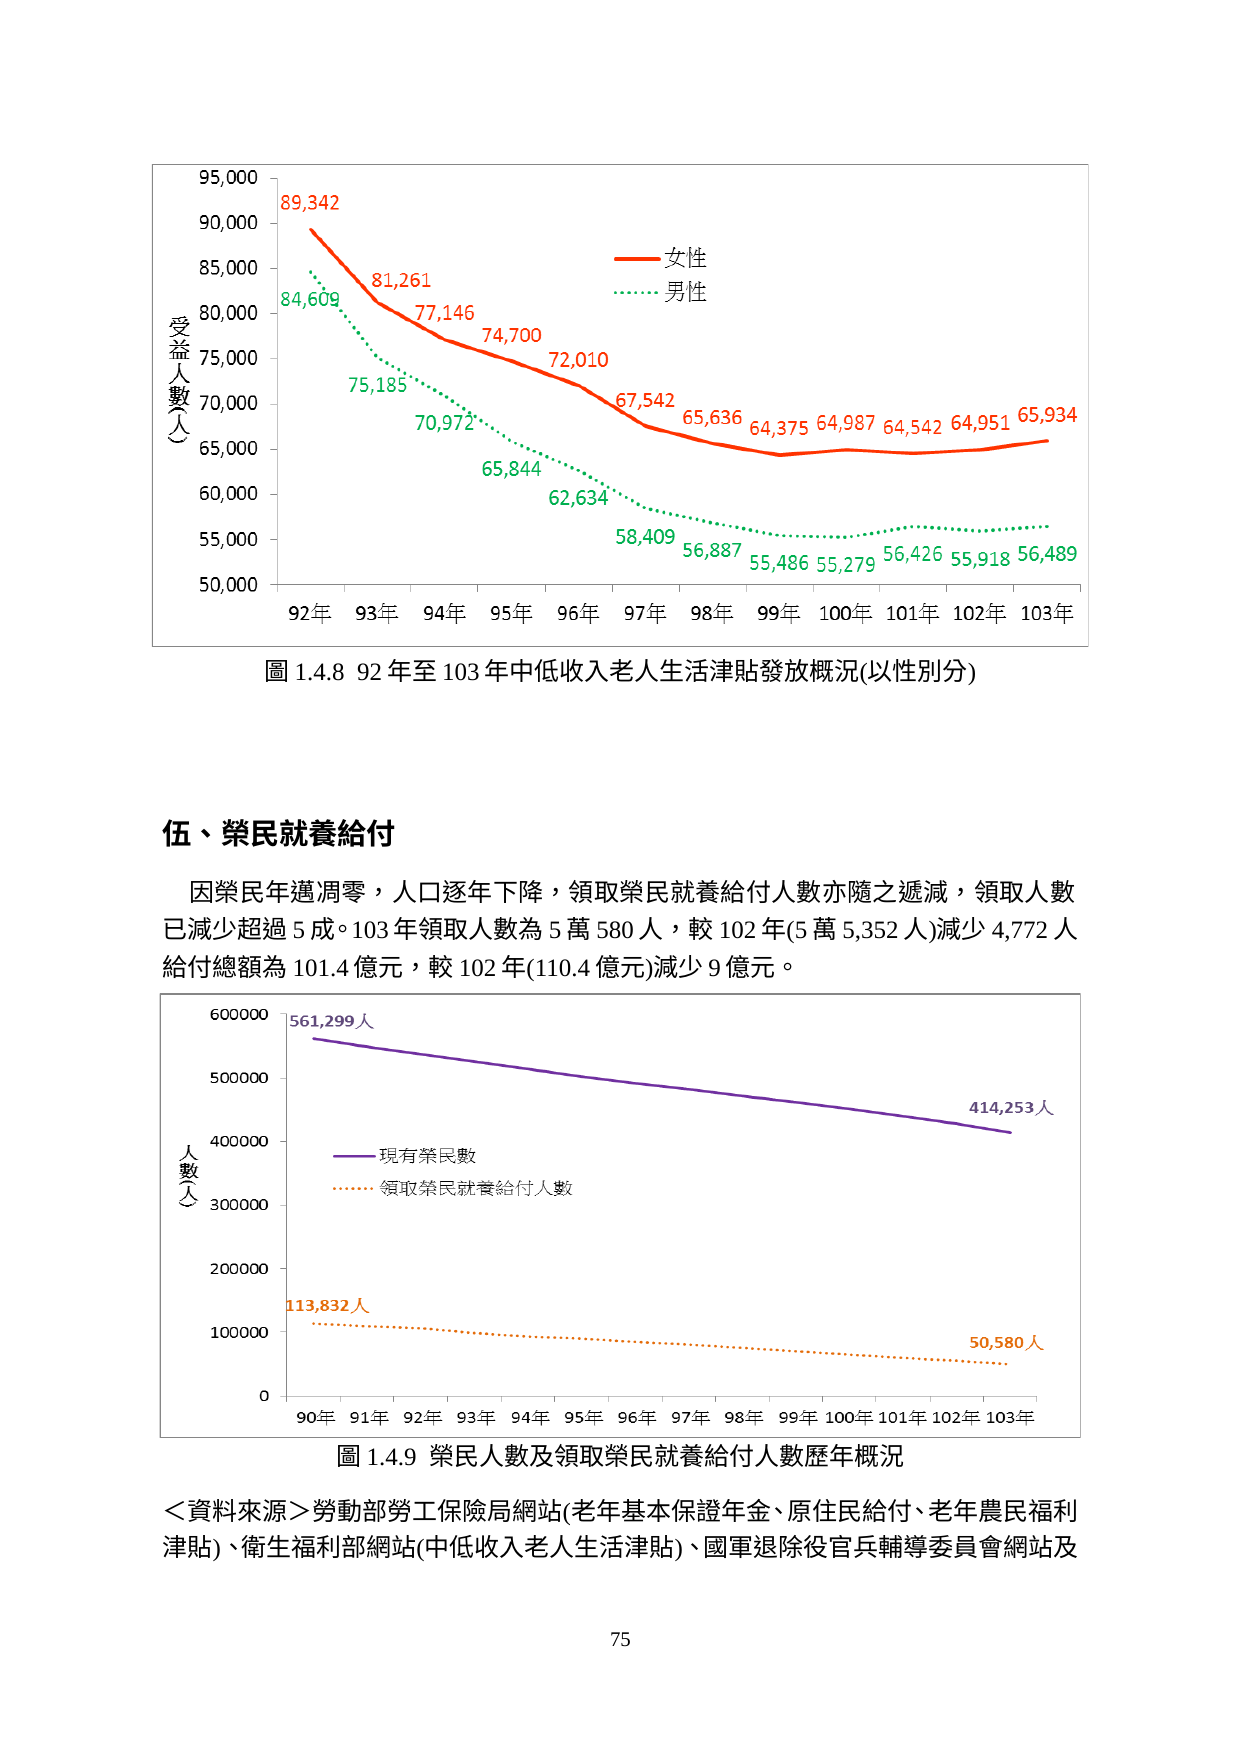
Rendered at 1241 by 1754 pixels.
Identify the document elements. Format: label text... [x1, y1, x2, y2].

text 圖1.4.9 榮民人數及領取榮民就養給付人數歷年概況 [162, 1438, 1078, 1472]
picture [151, 164, 1089, 647]
text 圖1.4.8 92年至103年中低收入老人生活津貼發放概況(以性別分) [162, 653, 1078, 687]
text 伍、榮民就養給付 [162, 811, 1078, 853]
text ＜資料來源＞勞動部勞工保險局網站(老年基本保證年金、原住民給付、老年農民福利津貼)、衛生福利部網站(中低收入老人生活津貼)、國軍退除役官兵輔導委員會網站及 [162, 1491, 1078, 1564]
picture [159, 993, 1081, 1438]
text 因榮民年邁凋零，人口逐年下降，領取榮民就養給付人數亦隨之遞減，領取人數已減少超過5成。103年領取人數為5萬580人，較102年(5萬5,352人)減少4,772人，給付總額為101.4億元，較102年(110.4億元)減少9億元。 [162, 872, 1078, 984]
